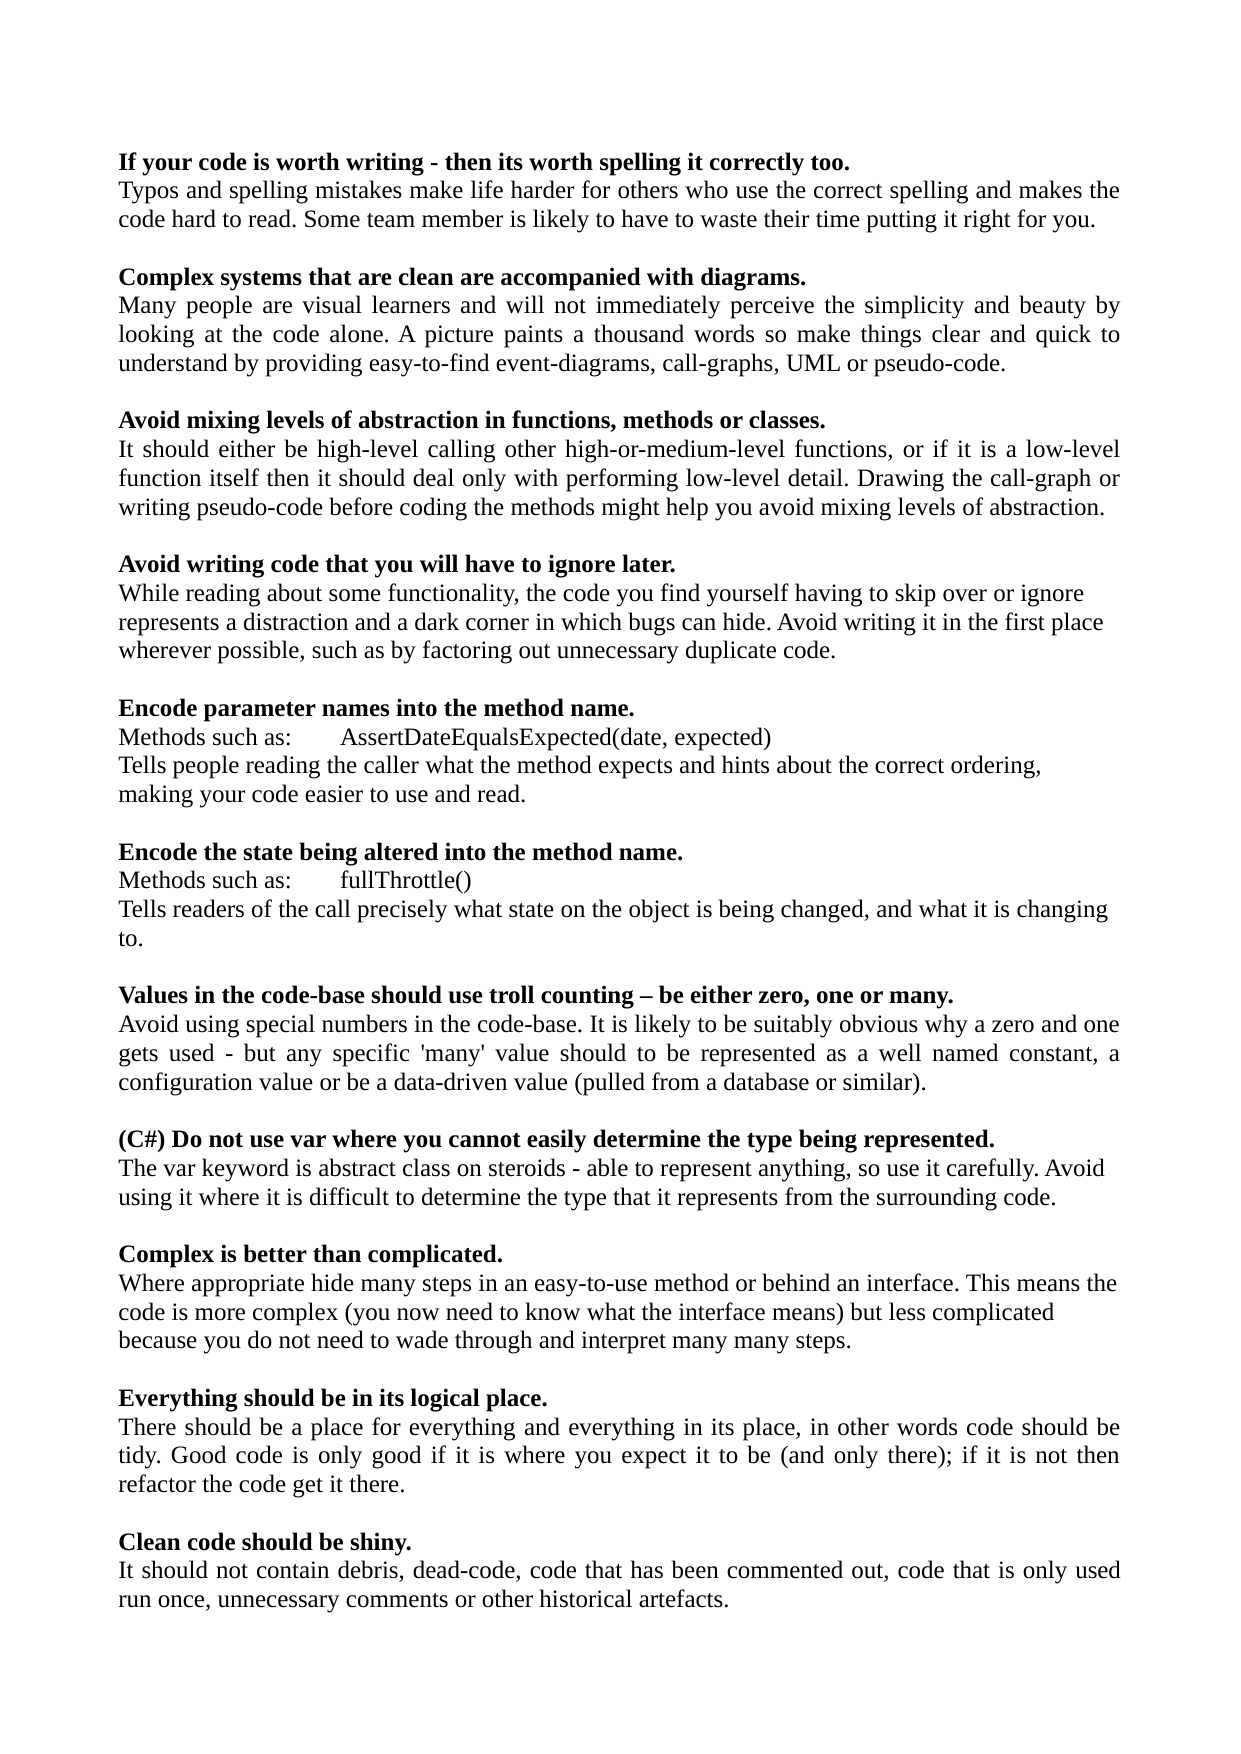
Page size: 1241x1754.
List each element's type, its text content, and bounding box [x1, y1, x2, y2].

text It should either be high-level calling other high-or-medium-level functions, or if it is a low-level function itself then it should deal only with performing low-level detail. Drawing the call-graph or writing pseudo-code before coding the methods might help you avoid mixing levels of abstraction. [118, 434, 1122, 521]
text Avoid mixing levels of abstraction in functions, methods or classes. [118, 406, 1122, 434]
text Complex is better than complicated. [118, 1239, 1122, 1268]
text There should be a place for everything and everything in its place, in other words code should be tidy. Good code is only good if it is where you expect it to be (and only there); if it is not then refactor the code get it there. [118, 1412, 1122, 1498]
text Clean code should be shiny. [118, 1527, 1122, 1556]
text Encode the state being altered into the method name. [118, 837, 1122, 866]
text Tells readers of the call precisely what state on the object is being changed, and what it is changing to. [118, 894, 1122, 952]
text Many people are visual learners and will not immediately perceive the simplicity and beauty by looking at the code alone. A picture paints a thousand words so make things clear and quick to understand by providing easy-to-find event-diagrams, call-graphs, UML or pseudo-code. [118, 291, 1122, 377]
text Everything should be in its logical place. [118, 1383, 1122, 1412]
text Encode parameter names into the method name. [118, 693, 1122, 722]
text If your code is worth writing - then its worth spelling it correctly too. [118, 147, 1122, 176]
text Values in the code-base should use troll counting – be either zero, one or many. [118, 981, 1122, 1009]
text Complex systems that are clean are accompanied with diagrams. [118, 262, 1122, 291]
text Methods such as: fullThrottle() [118, 866, 1122, 894]
text (C#) Do not use var where you cannot easily determine the type being represented. [118, 1124, 1122, 1153]
text Methods such as: AssertDateEqualsExpected(date, expected) [118, 722, 1122, 751]
text Tells people reading the caller what the method expects and hints about the correct ordering, making your code easier to use and read. [118, 751, 1122, 808]
text Avoid writing code that you will have to ignore later. [118, 549, 1122, 578]
text Typos and spelling mistakes make life harder for others who use the correct spelling and makes the code hard to read. Some team member is likely to have to waste their time putting it right for you. [118, 176, 1122, 233]
text The var keyword is abstract class on steroids - able to represent anything, so use it carefully. Avoid using it where it is difficult to determine the type that it represents from the surrounding code. [118, 1153, 1122, 1211]
text Where appropriate hide many steps in an easy-to-use method or behind an interface. This means the code is more complex (you now need to know what the interface means) but less complicated because you do not need to wade through and interpret many many steps. [118, 1268, 1122, 1354]
text Avoid using special numbers in the code-base. It is likely to be suitably obvious why a zero and one gets used - but any specific 'many' value should to be represented as a well named constant, a configuration value or be a data-driven value (pulled from a database or similar). [118, 1009, 1122, 1096]
text While reading about some functionality, the code you find yourself having to skip over or ignore represents a distraction and a dark corner in which bugs can hide. Avoid writing it in the first place wherever possible, such as by factoring out unnecessary duplicate code. [118, 578, 1122, 664]
text It should not contain debris, dead-code, code that has been commented out, code that is only used run once, unnecessary comments or other historical artefacts. [118, 1556, 1122, 1613]
